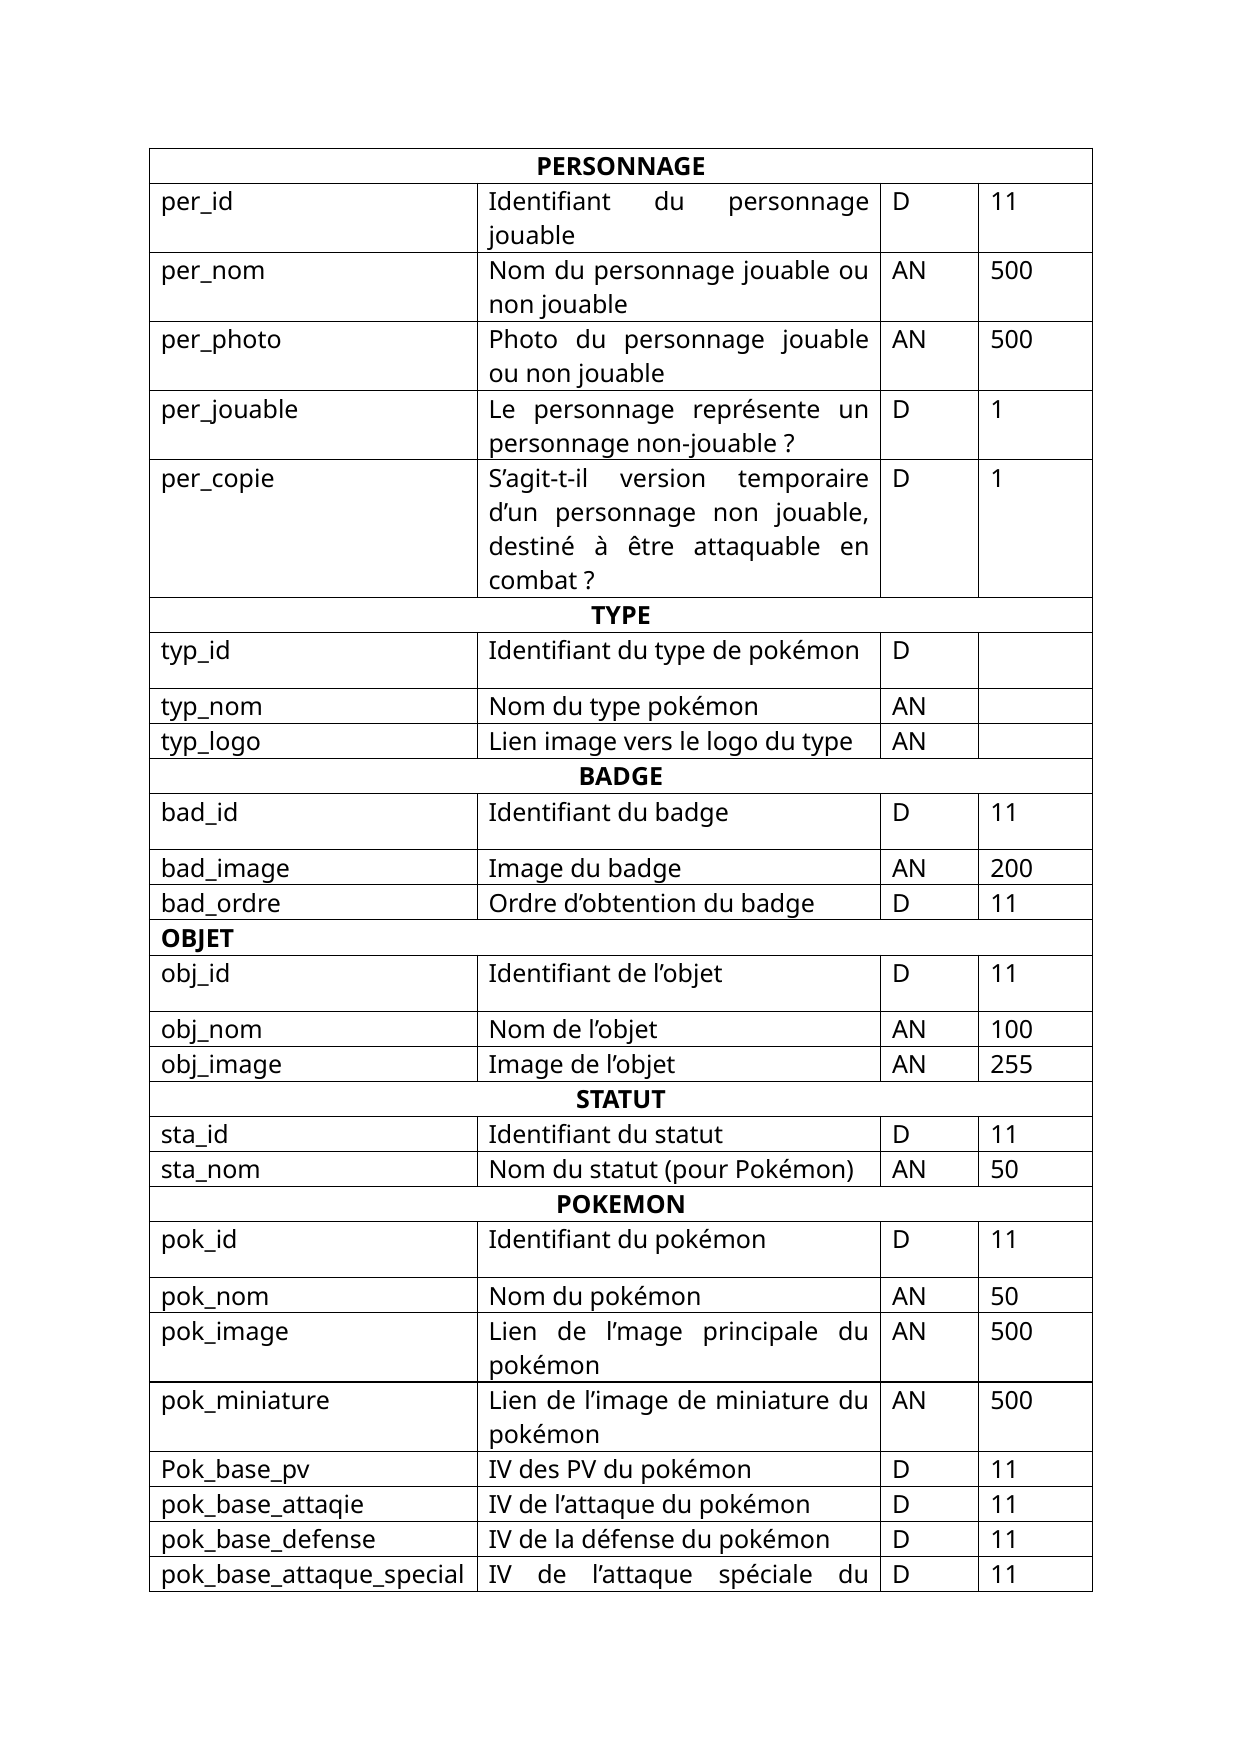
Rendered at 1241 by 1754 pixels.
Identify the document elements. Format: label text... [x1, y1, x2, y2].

table_cell Lien de l’image de miniature du pokémon [478, 1383, 880, 1451]
table_cell per_copie [150, 460, 477, 597]
table_cell typ_logo [150, 724, 477, 758]
table_cell OBJET [150, 920, 1092, 954]
table_cell 11 [979, 1522, 1092, 1556]
table_cell 11 [979, 1117, 1092, 1151]
table_cell 50 [979, 1278, 1092, 1312]
table_cell Lien image vers le logo du type [478, 724, 880, 758]
table_cell 500 [979, 1383, 1092, 1451]
table_cell AN [881, 850, 978, 884]
table_cell 11 [979, 794, 1092, 849]
table_cell D [881, 460, 978, 597]
table_cell BADGE [150, 759, 1092, 793]
table_cell 500 [979, 322, 1092, 390]
table_cell Identifiant du personnage jouable [478, 184, 880, 252]
table_cell Image du badge [478, 850, 880, 884]
table_cell D [881, 1487, 978, 1521]
table_cell AN [881, 1383, 978, 1451]
table_cell Photo du personnage jouable ou non jouable [478, 322, 880, 390]
table_cell IV des PV du pokémon [478, 1452, 880, 1486]
table_cell IV de l’attaque spéciale du [478, 1557, 880, 1591]
table_cell sta_id [150, 1117, 477, 1151]
table_cell 11 [979, 184, 1092, 252]
table_cell Identifiant du badge [478, 794, 880, 849]
table_cell obj_id [150, 956, 477, 1011]
table_cell pok_base_attaqie [150, 1487, 477, 1521]
table_cell Nom du personnage jouable ou non jouable [478, 253, 880, 321]
table_cell Identifiant du statut [478, 1117, 880, 1151]
table_cell pok_miniature [150, 1383, 477, 1451]
table_cell Identifiant du pokémon [478, 1222, 880, 1277]
table_cell Nom du type pokémon [478, 689, 880, 723]
table_cell 255 [979, 1047, 1092, 1081]
table_cell AN [881, 322, 978, 390]
table_cell D [881, 885, 978, 919]
table_cell Nom du statut (pour Pokémon) [478, 1152, 880, 1186]
table_cell Lien de l’mage principale du pokémon [478, 1313, 880, 1381]
table_cell D [881, 184, 978, 252]
table_cell [979, 633, 1092, 688]
table_cell 11 [979, 1557, 1092, 1591]
table_cell TYPE [150, 598, 1092, 632]
table_cell Image de l’objet [478, 1047, 880, 1081]
table_cell bad_ordre [150, 885, 477, 919]
table_cell 11 [979, 885, 1092, 919]
table_cell D [881, 1522, 978, 1556]
table_cell 50 [979, 1152, 1092, 1186]
table_cell AN [881, 253, 978, 321]
table_cell pok_base_attaque_special [150, 1557, 477, 1591]
table_cell Identifiant de l’objet [478, 956, 880, 1011]
table_cell Nom du pokémon [478, 1278, 880, 1312]
table_cell AN [881, 1278, 978, 1312]
table_cell typ_id [150, 633, 477, 688]
table_cell [979, 724, 1092, 758]
table_cell per_photo [150, 322, 477, 390]
table_cell AN [881, 1152, 978, 1186]
table_cell 500 [979, 1313, 1092, 1381]
table_cell Pok_base_pv [150, 1452, 477, 1486]
table_cell AN [881, 1313, 978, 1381]
table_cell 11 [979, 1487, 1092, 1521]
table_cell sta_nom [150, 1152, 477, 1186]
table_cell STATUT [150, 1082, 1092, 1116]
table_cell pok_id [150, 1222, 477, 1277]
table_cell Le personnage représente un personnage non-jouable ? [478, 391, 880, 459]
table_cell Nom de l’objet [478, 1012, 880, 1046]
table_cell 1 [979, 460, 1092, 597]
table_cell D [881, 956, 978, 1011]
table_cell per_id [150, 184, 477, 252]
table_cell obj_nom [150, 1012, 477, 1046]
table_cell D [881, 1557, 978, 1591]
table_cell typ_nom [150, 689, 477, 723]
table_cell per_jouable [150, 391, 477, 459]
table_cell pok_nom [150, 1278, 477, 1312]
table_cell 200 [979, 850, 1092, 884]
table_cell pok_base_defense [150, 1522, 477, 1556]
table_cell 100 [979, 1012, 1092, 1046]
table_cell AN [881, 1047, 978, 1081]
table_cell bad_image [150, 850, 477, 884]
table_cell obj_image [150, 1047, 477, 1081]
table_cell IV de l’attaque du pokémon [478, 1487, 880, 1521]
table_cell 500 [979, 253, 1092, 321]
table_cell Ordre d’obtention du badge [478, 885, 880, 919]
table_cell D [881, 633, 978, 688]
table_cell 11 [979, 1222, 1092, 1277]
table_cell AN [881, 1012, 978, 1046]
table_cell D [881, 391, 978, 459]
table_cell AN [881, 724, 978, 758]
table_cell per_nom [150, 253, 477, 321]
table_cell 1 [979, 391, 1092, 459]
table_cell AN [881, 689, 978, 723]
table_cell IV de la défense du pokémon [478, 1522, 880, 1556]
table_cell D [881, 1117, 978, 1151]
table_cell Identifiant du type de pokémon [478, 633, 880, 688]
table_cell D [881, 1452, 978, 1486]
table_cell PERSONNAGE [150, 149, 1092, 183]
table_cell 11 [979, 1452, 1092, 1486]
table_cell pok_image [150, 1313, 477, 1381]
table_cell POKEMON [150, 1187, 1092, 1221]
table_cell [979, 689, 1092, 723]
table_cell D [881, 1222, 978, 1277]
table_cell S’agit-t-il version temporaire d’un personnage non jouable, destiné à être attaquable en combat ? [478, 460, 880, 597]
table_cell 11 [979, 956, 1092, 1011]
table_cell bad_id [150, 794, 477, 849]
table_cell D [881, 794, 978, 849]
